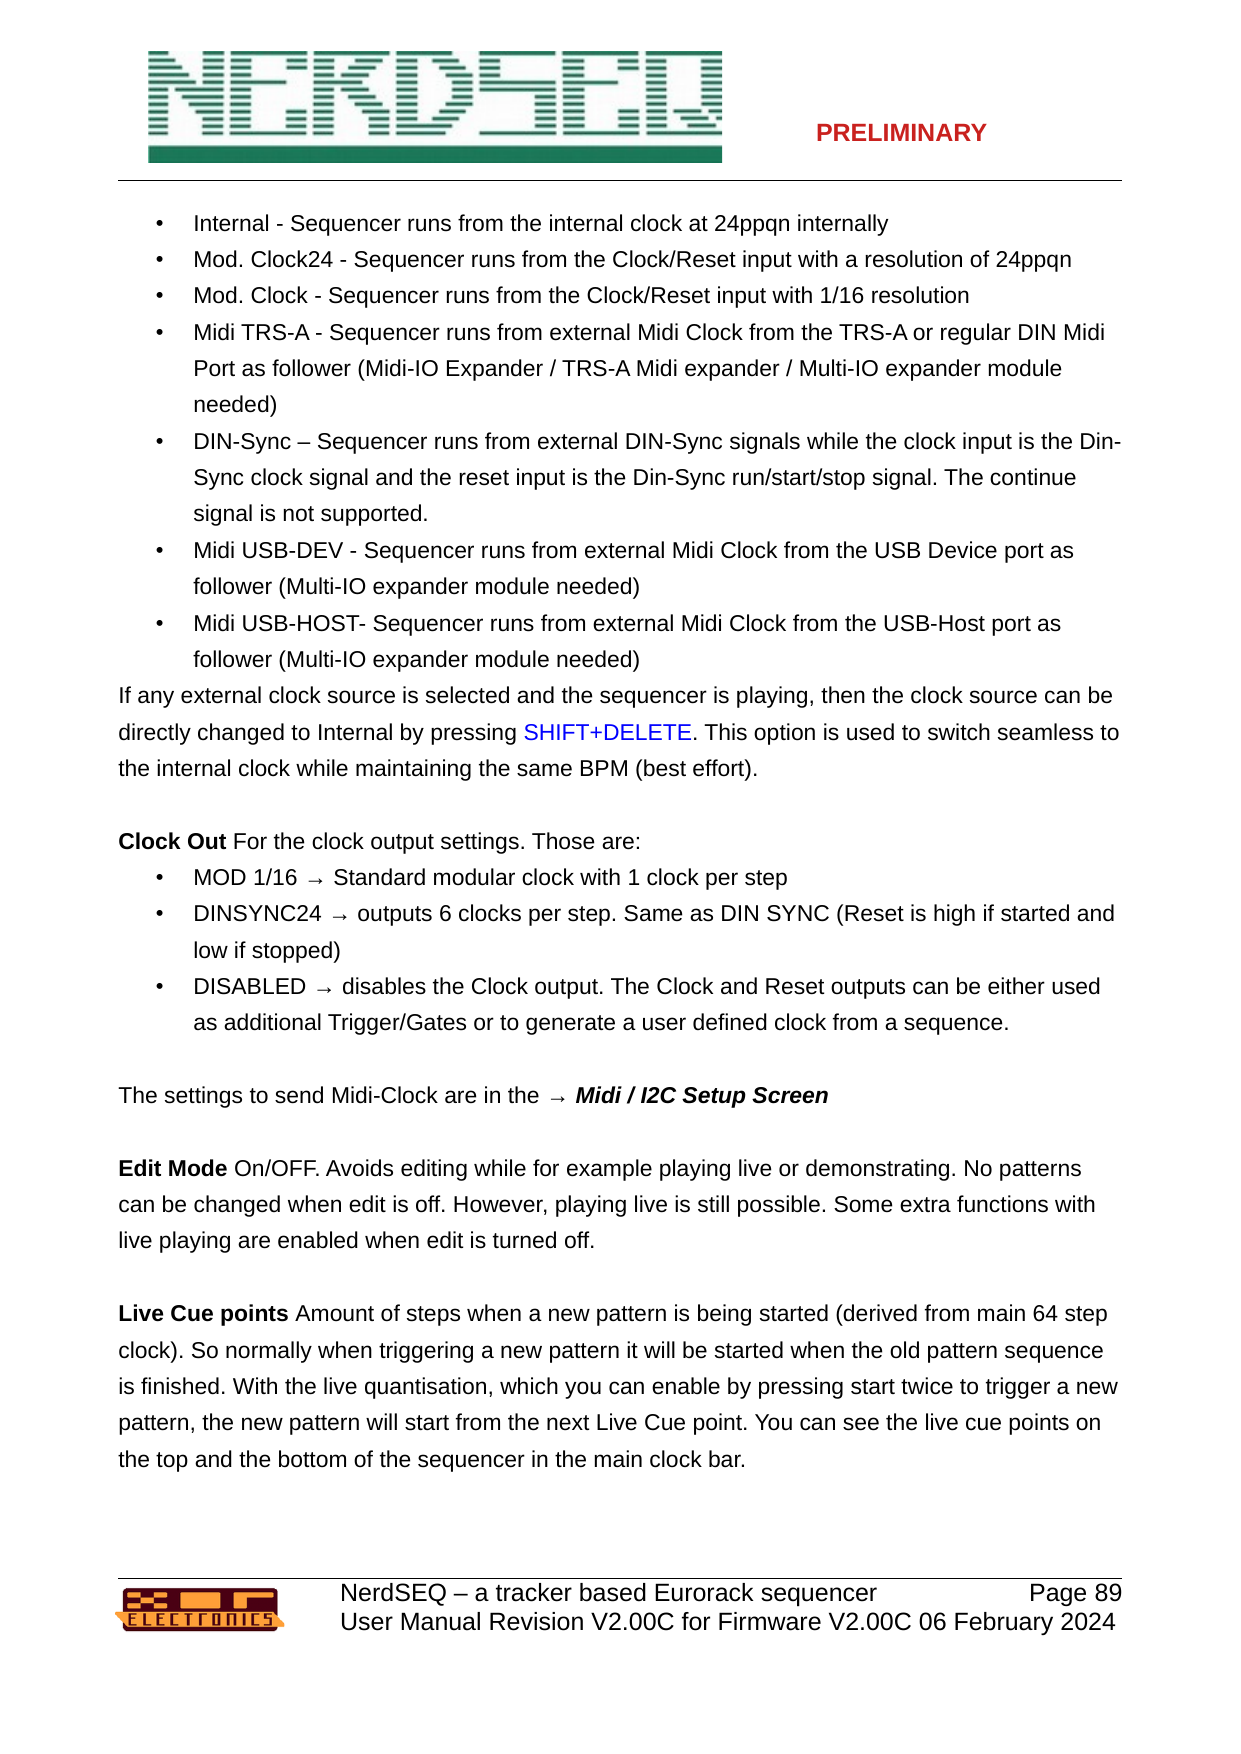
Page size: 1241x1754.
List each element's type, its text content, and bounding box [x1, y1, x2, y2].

list DISABLED → disables the Clock output. The Clock and Reset outputs can be either used as additional Trigger/Gates or to generate a user defined clock from a sequence. [156, 973, 1122, 1036]
text The settings to send Midi-Clock are in the → Midi / I2C Setup Screen [118, 1082, 1122, 1108]
text If any external clock source is selected and the sequencer is playing, then the clock source can be directly changed to Internal by pressing SHIFT+DELETE. This option is used to switch seamless to the internal clock while maintaining the same BPM (best effort). [118, 682, 1122, 781]
list Mod. Clock - Sequencer runs from the Clock/Reset input with 1/16 resolution [156, 282, 1122, 309]
list Midi USB-HOST- Sequencer runs from external Midi Clock from the USB-Host port as follower (Multi-IO expander module needed) [156, 609, 1122, 672]
list Midi TRS-A - Sequencer runs from external Midi Clock from the TRS-A or regular DIN Midi Port as follower (Midi-IO Expander / TRS-A Midi expander / Multi-IO expander module needed) [156, 319, 1122, 418]
list MOD 1/16 → Standard modular clock with 1 clock per step [156, 864, 1122, 890]
list DIN-Sync – Sequencer runs from external DIN-Sync signals while the clock input is the Din-Sync clock signal and the reset input is the Din-Sync run/start/stop signal. The continue signal is not supported. [156, 428, 1122, 527]
list Midi USB-DEV - Sequencer runs from external Midi Clock from the USB Device port as follower (Multi-IO expander module needed) [156, 537, 1122, 599]
list DINSYNC24 → outputs 6 clocks per step. Same as DIN SYNC (Reset is high if started and low if stopped) [156, 900, 1122, 963]
text Edit Mode On/OFF. Avoids editing while for example playing live or demonstrating. No patterns can be changed when edit is off. However, playing live is still possible. Some extra functions with live playing are enabled when edit is turned off. [118, 1155, 1122, 1254]
list Internal - Sequencer runs from the internal clock at 24ppqn internally [156, 209, 1122, 236]
text Live Cue points Amount of steps when a new pattern is being started (derived from main 64 step clock). So normally when triggering a new pattern it will be started when the old pattern sequence is finished. With the live quantisation, which you can enable by pressing start twice to trigger a new pattern, the new pattern will start from the next Live Cue point. You can see the live cue points on the top and the bottom of the sequencer in the main clock bar. [118, 1300, 1122, 1472]
picture [115, 1584, 285, 1634]
list Mod. Clock24 - Sequencer runs from the Clock/Reset input with a resolution of 24ppqn [156, 246, 1122, 272]
text Clock Out For the clock output settings. Those are: [118, 828, 1122, 854]
picture [148, 51, 723, 163]
